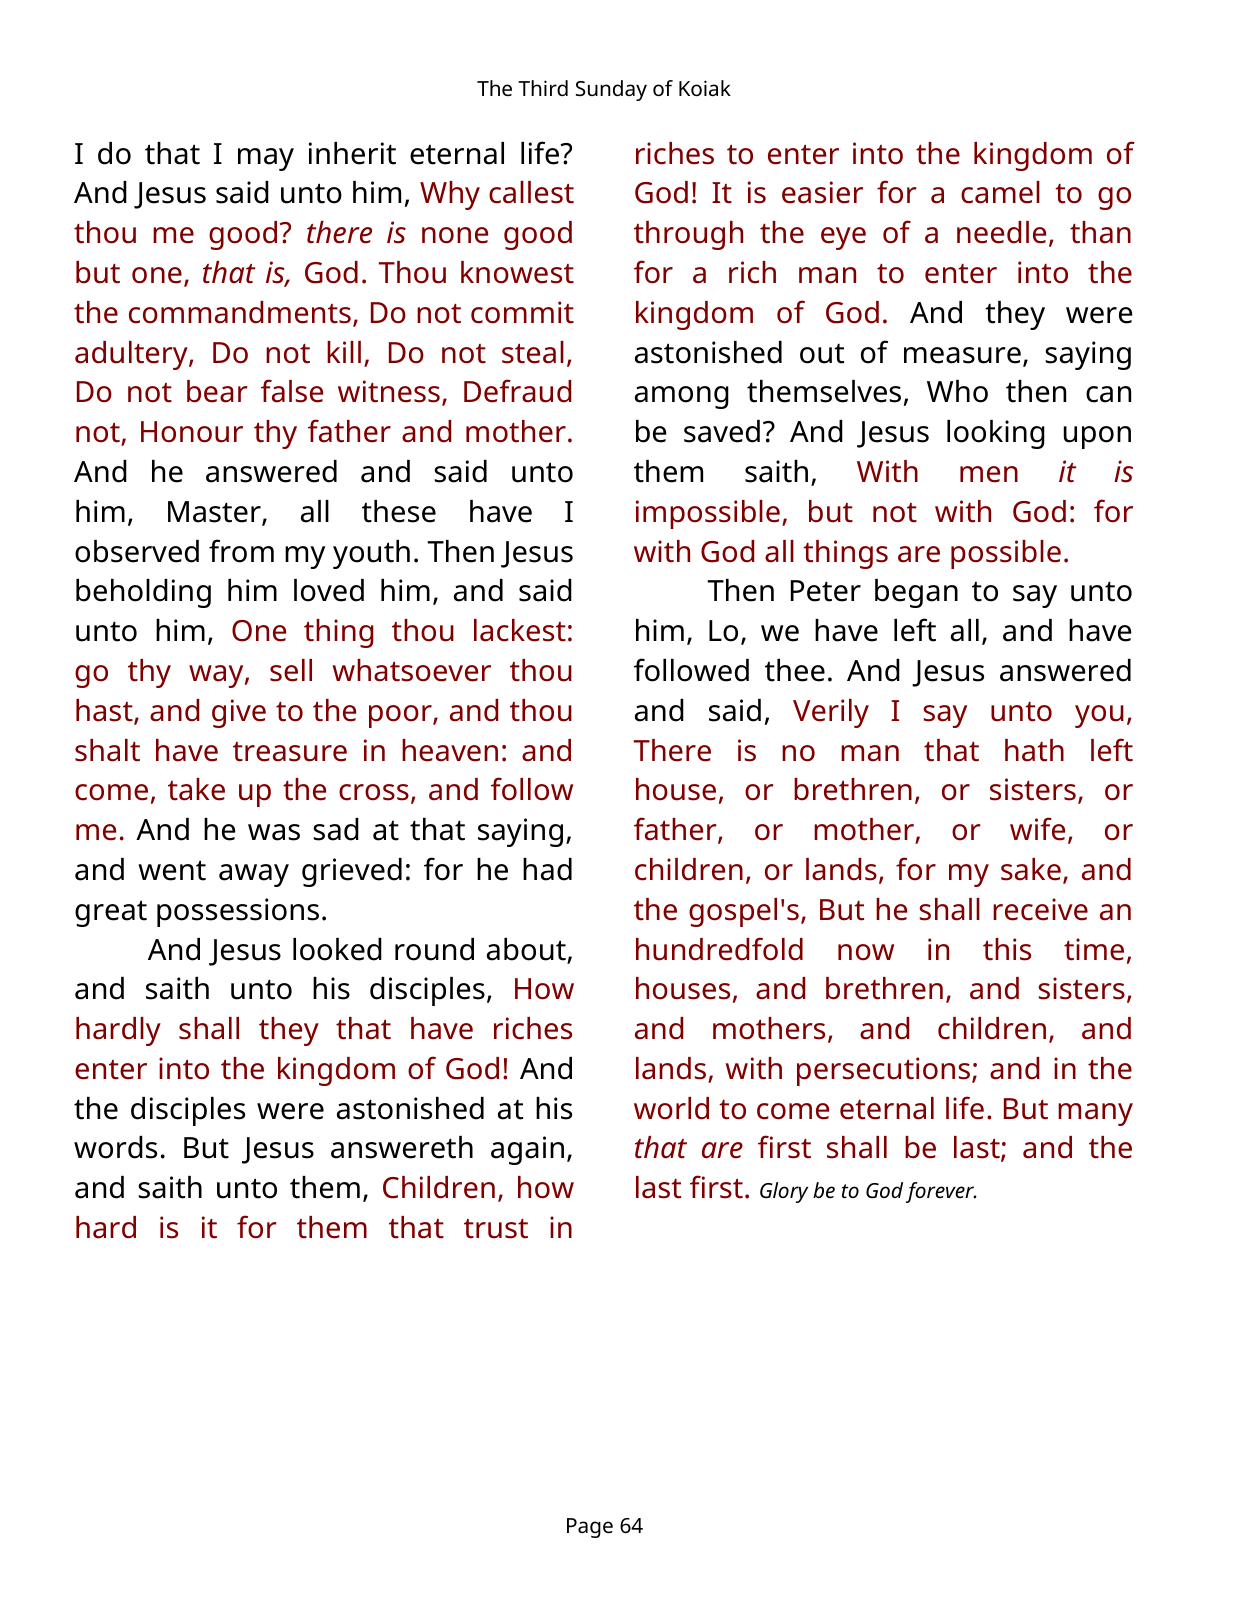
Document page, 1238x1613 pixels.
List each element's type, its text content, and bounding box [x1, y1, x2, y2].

text The Third Sunday of Koiak [72, 74, 1135, 102]
text I do that I may inherit eternal life? And Jesus said unto him, Why callest thou me good? there is none good but one, that is, God. Thou knowest the commandments, Do not commit adultery, Do not kill, Do not steal, Do not bear false witness, Defraud not, Honour thy father and mother. And he answered and said unto him, Master, all these have I observed from my youth. Then Jesus beholding him loved him, and said unto him, One thing thou lackest: go thy way, sell whatsoever thou hast, and give to the poor, and thou shalt have treasure in heaven: and come, take up the cross, and follow me. And he was sad at that saying, and went away grieved: for he had great possessions. [74, 133, 574, 929]
text And Jesus looked round about, and saith unto his disciples, How hardly shall they that have riches enter into the kingdom of God! And the disciples were astonished at his words. But Jesus answereth again, and saith unto them, Children, how hard is it for them that trust in [74, 929, 574, 1247]
text Then Peter began to say unto him, Lo, we have left all, and have followed thee. And Jesus answered and said, Verily I say unto you, There is no man that hath left house, or brethren, or sisters, or father, or mother, or wife, or children, or lands, for my sake, and the gospel's, But he shall receive an hundredfold now in this time, houses, and brethren, and sisters, and mothers, and children, and lands, with persecutions; and in the world to come eternal life. But many that are first shall be last; and the last first. Glory be to God forever. [633, 571, 1134, 1207]
text riches to enter into the kingdom of God! It is easier for a camel to go through the eye of a needle, than for a rich man to enter into the kingdom of God. And they were astonished out of measure, saying among themselves, Who then can be saved? And Jesus looking upon them saith, With men it is impossible, but not with God: for with God all things are possible. [633, 133, 1134, 571]
